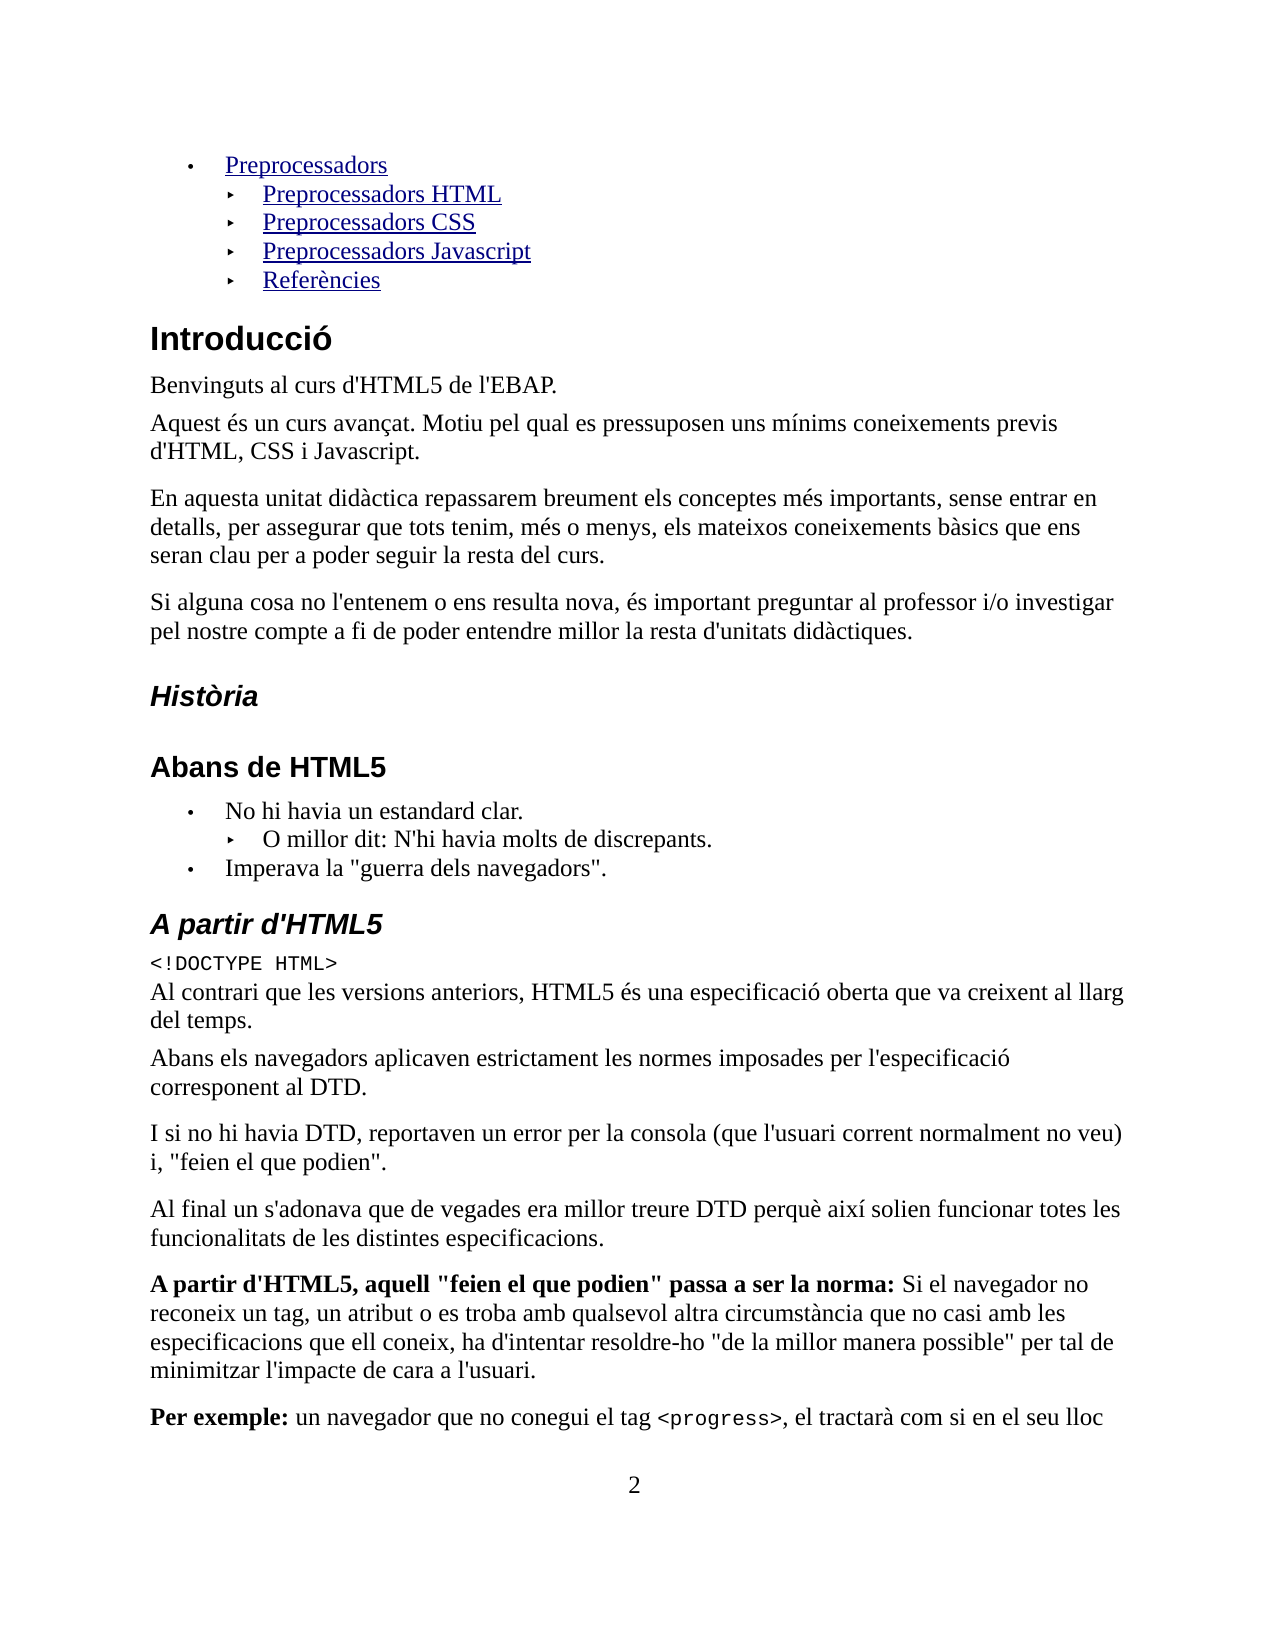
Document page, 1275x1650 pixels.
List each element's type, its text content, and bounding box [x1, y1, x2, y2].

text I si no hi havia DTD, reportaven un error per la consola (que l'usuari corrent normalment no veu) i, "feien el que podien". [150, 1118, 1125, 1176]
text A partir d'HTML5, aquell "feien el que podien" passa a ser la norma: Si el navegador no reconeix un tag, un atribut o es troba amb qualsevol altra circumstància que no casi amb les especificacions que ell coneix, ha d'intentar resoldre-ho "de la millor manera possible" per tal de minimitzar l'impacte de cara a l'usuari. [150, 1269, 1125, 1384]
list No hi havia un estandard clar. [187, 796, 1125, 824]
list Preprocessadors [187, 150, 1125, 179]
list Referències [225, 265, 1125, 294]
list Preprocessadors CSS [225, 207, 1125, 236]
list O millor dit: N'hi havia molts de discrepants. [225, 824, 1125, 853]
text Si alguna cosa no l'entenem o ens resulta nova, és important preguntar al professor i/o investigar pel nostre compte a fi de poder entendre millor la resta d'unitats didàctiques. [150, 587, 1125, 645]
subtitle A partir d'HTML5 [150, 907, 1125, 941]
list Preprocessadors Javascript [225, 236, 1125, 265]
text Abans els navegadors aplicaven estrictament les normes imposades per l'especificació corresponent al DTD. [150, 1043, 1125, 1101]
text Per exemple: un navegador que no conegui el tag <progress>, el tractarà com si en el seu lloc [150, 1402, 1125, 1432]
subtitle Introducció [150, 319, 1125, 357]
list Preprocessadors HTML [225, 179, 1125, 207]
text Benvinguts al curs d'HTML5 de l'EBAP. [150, 370, 1125, 399]
subtitle Història [150, 679, 1125, 712]
text Al final un s'adonava que de vegades era millor treure DTD perquè així solien funcionar totes les funcionalitats de les distintes especificacions. [150, 1194, 1125, 1251]
text <!DOCTYPE HTML> [150, 953, 1125, 977]
text Al contrari que les versions anteriors, HTML5 és una especificació oberta que va creixent al llarg del temps. [150, 977, 1125, 1034]
list Imperava la "guerra dels navegadors". [187, 853, 1125, 882]
text En aquesta unitat didàctica repassarem breument els conceptes més importants, sense entrar en detalls, per assegurar que tots tenim, més o menys, els mateixos coneixements bàsics que ens seran clau per a poder seguir la resta del curs. [150, 483, 1125, 569]
text Aquest és un curs avançat. Motiu pel qual es pressuposen uns mínims coneixements previs d'HTML, CSS i Javascript. [150, 408, 1125, 465]
subtitle Abans de HTML5 [150, 750, 1125, 783]
